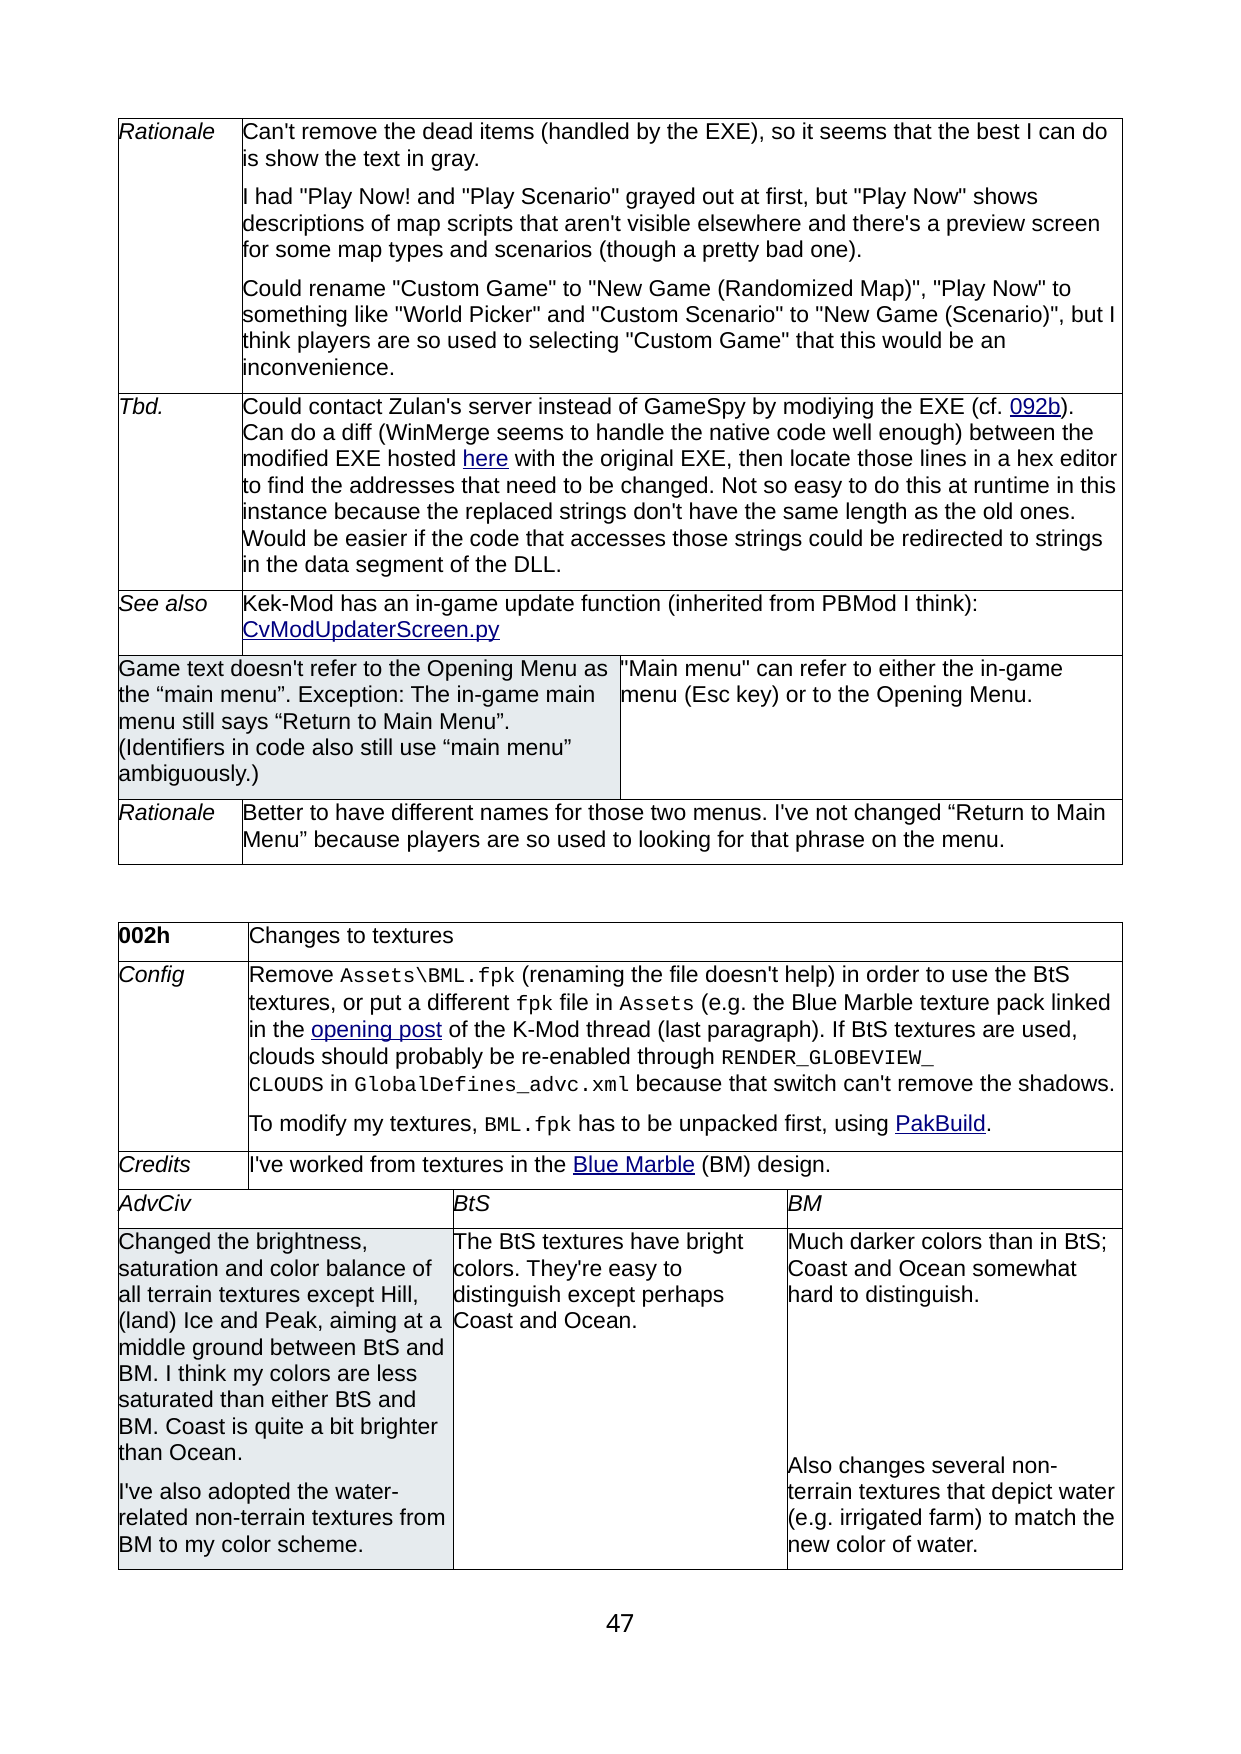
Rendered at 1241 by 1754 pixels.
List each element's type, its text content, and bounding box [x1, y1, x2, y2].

table_cell Game text doesn't refer to the Opening Menu as the “main menu”. Exception: The in-game main menu still says “Return to Main Menu”. (Identifiers in code also still use “main menu” ambiguously.) [119, 656, 620, 799]
table_cell "Main menu" can refer to either the in-game menu (Esc key) or to the Opening Menu. [621, 656, 1122, 799]
table_cell Can't remove the dead items (handled by the EXE), so it seems that the best I can do is show the text in gray. I had "Play Now! and "Play Scenario" grayed out at first, but "Play Now" shows descriptions of map scripts that aren't visible elsewhere and there's a preview screen for some map types and scenarios (though a pretty bad one). Could rename "Custom Game" to "New Game (Randomized Map)", "Play Now" to something like "World Picker" and "Custom Scenario" to "New Game (Scenario)", but I think players are so used to selecting "Custom Game" that this would be an inconvenience. [243, 119, 1122, 393]
table_cell Changed the brightness, saturation and color balance of all terrain textures except Hill, (land) Ice and Peak, aiming at a middle ground between BtS and BM. I think my colors are less saturated than either BtS and BM. Coast is quite a bit brighter than Ocean. I've also adopted the water-related non-terrain textures from BM to my color scheme. [119, 1229, 453, 1569]
table_cell Rationale [119, 119, 242, 393]
table_cell Could contact Zulan's server instead of GameSpy by modiying the EXE (cf. 092b). Can do a diff (WinMerge seems to handle the native code well enough) between the modified EXE hosted here with the original EXE, then locate those lines in a hex editor to find the addresses that need to be changed. Not so easy to do this at runtime in this instance because the replaced strings don't have the same length as the old ones. Would be easier if the code that accesses those strings could be redirected to strings in the data segment of the DLL. [243, 394, 1122, 589]
table_cell BtS [454, 1190, 787, 1228]
table_cell The BtS textures have bright colors. They're easy to distinguish except perhaps Coast and Ocean. [454, 1229, 787, 1569]
table_cell Tbd. [119, 394, 242, 589]
table_cell Remove Assets\BML.fpk (renaming the file doesn't help) in order to use the BtS textures, or put a different fpk file in Assets (e.g. the Blue Marble texture pack linked in the opening post of the K-Mod thread (last paragraph). If BtS textures are used, clouds should probably be re-enabled through RENDER_GLOBEVIEW_ CLOUDS in GlobalDefines_advc.xml because that switch can't remove the shadows. To modify my textures, BML.fpk has to be unpacked first, using PakBuild. [249, 962, 1122, 1151]
table_header Changes to textures [249, 923, 1122, 961]
table_cell BM [788, 1190, 1122, 1228]
table_cell Much darker colors than in BtS; Coast and Ocean somewhat hard to distinguish. Also changes several non-terrain textures that depict water (e.g. irrigated farm) to match the new color of water. [788, 1229, 1122, 1569]
table_cell Rationale [119, 800, 242, 864]
table_cell I've worked from textures in the Blue Marble (BM) design. [249, 1152, 1122, 1189]
table_cell See also [119, 591, 242, 655]
table_cell AdvCiv [119, 1190, 453, 1228]
table_cell Better to have different names for those two menus. I've not changed “Return to Main Menu” because players are so used to looking for that phrase on the menu. [243, 800, 1122, 864]
table_cell Credits [119, 1152, 248, 1189]
table_cell Config [119, 962, 248, 1151]
table_cell Kek-Mod has an in-game update function (inherited from PBMod I think): CvModUpdaterScreen.py [243, 591, 1122, 655]
table_header 002h [119, 923, 248, 961]
